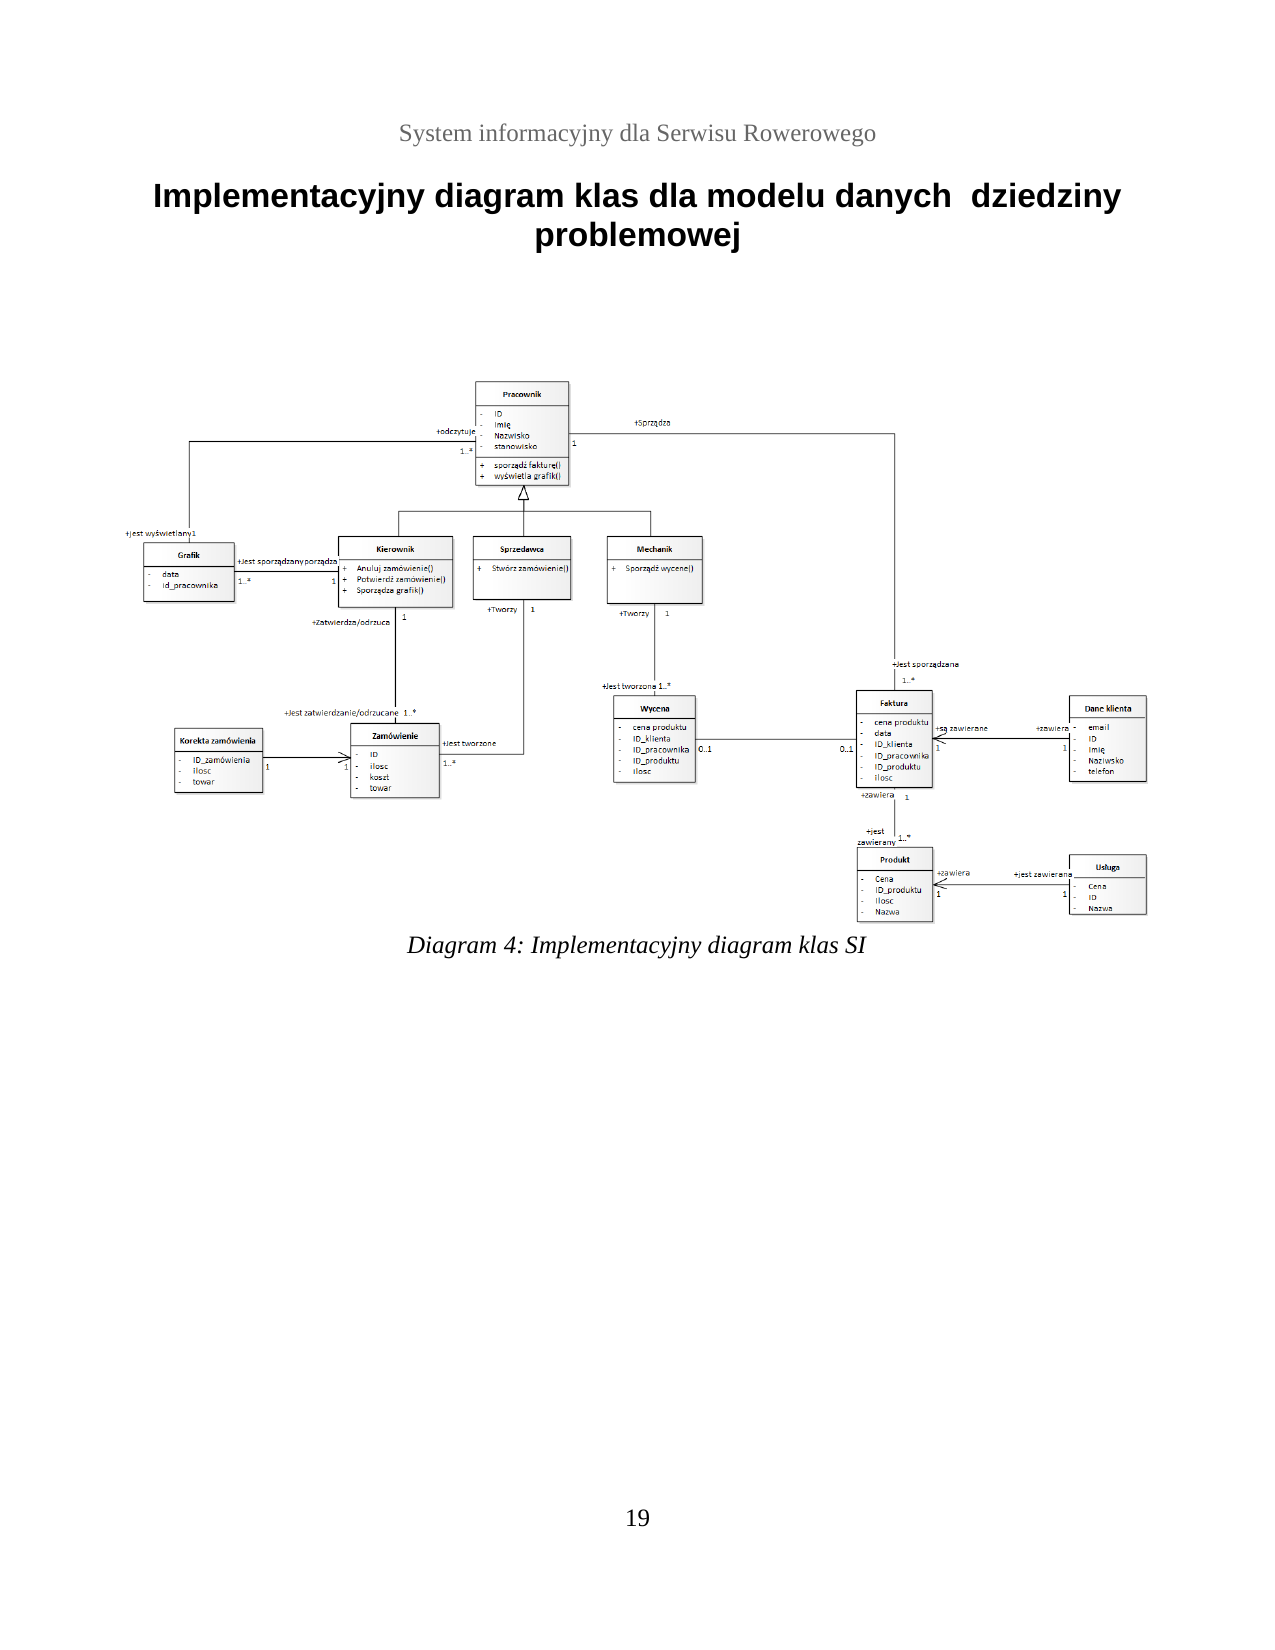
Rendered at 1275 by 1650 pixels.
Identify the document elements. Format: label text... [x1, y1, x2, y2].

subtitle Implementacyjny diagram klas dla modelu danych dziedziny problemowej [118, 176, 1157, 254]
text Diagram 4: Implementacyjny diagram klas SI [118, 930, 1157, 958]
picture [118, 373, 1157, 930]
